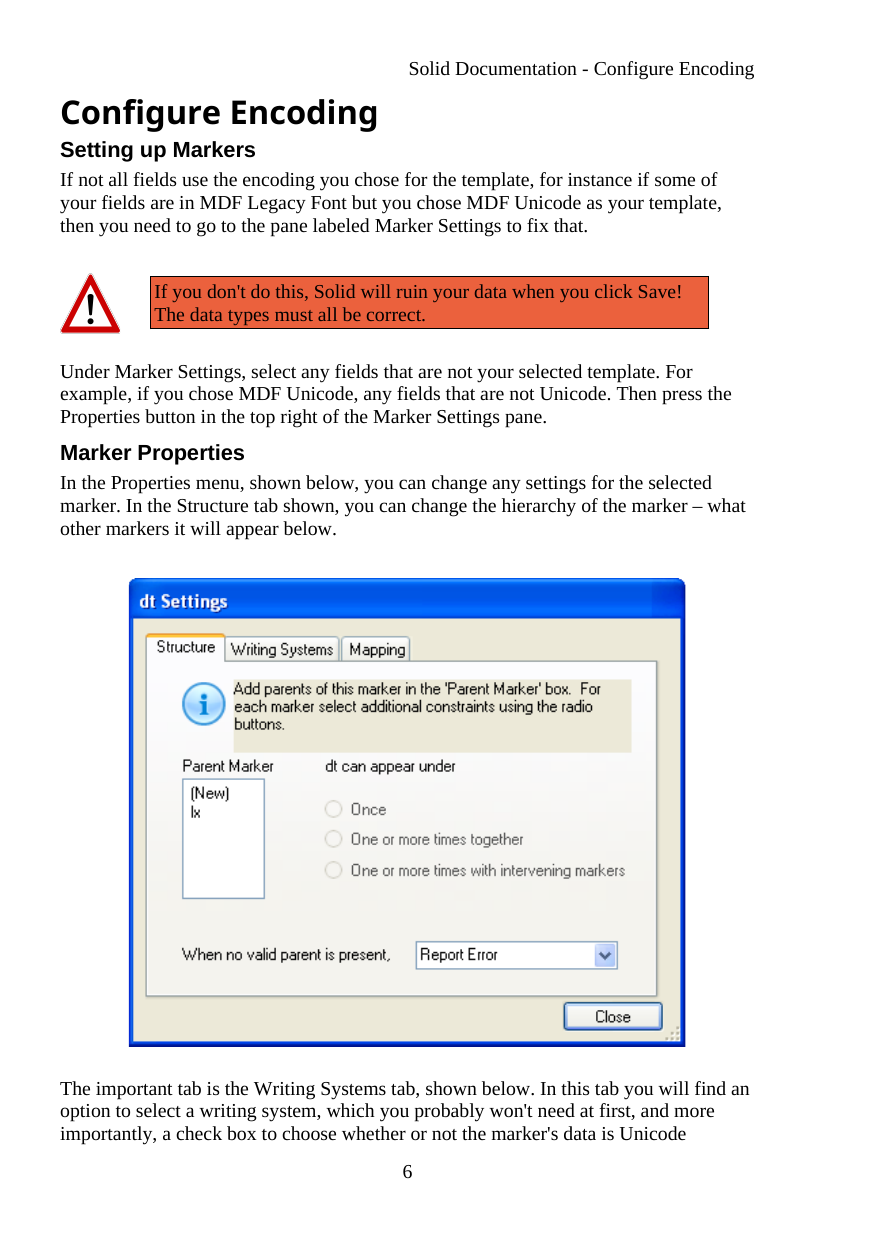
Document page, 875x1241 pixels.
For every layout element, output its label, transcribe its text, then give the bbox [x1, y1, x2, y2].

subtitle Marker Properties [60, 440, 754, 465]
text If not all fields use the encoding you chose for the template, for instance if some of your fields are in MDF Legacy Font but you chose MDF Unicode as your template, then you need to go to the pane labeled Marker Settings to fix that. [60, 168, 754, 237]
text Under Marker Settings, select any fields that are not your selected template. For example, if you chose MDF Unicode, any fields that are not Unicode. Then press the Properties button in the top right of the Marker Settings pane. [60, 359, 754, 428]
text If you don't do this, Solid will ruin your data when you click Save! The data types must all be correct. [151, 277, 708, 328]
subtitle Configure Encoding [60, 90, 754, 134]
text In the Properties menu, shown below, you can change any settings for the selected marker. In the Structure tab shown, you can change the hierarchy of the marker – what other markers it will appear below. [60, 471, 754, 539]
picture [60, 273, 121, 334]
subtitle Setting up Markers [60, 137, 754, 162]
text The important tab is the Writing Systems tab, shown below. In this tab you will find an option to select a writing system, which you probably won't need at first, and more importantly, a check box to choose whether or not the marker's data is Unicode [60, 548, 754, 1145]
picture [128, 578, 686, 1047]
